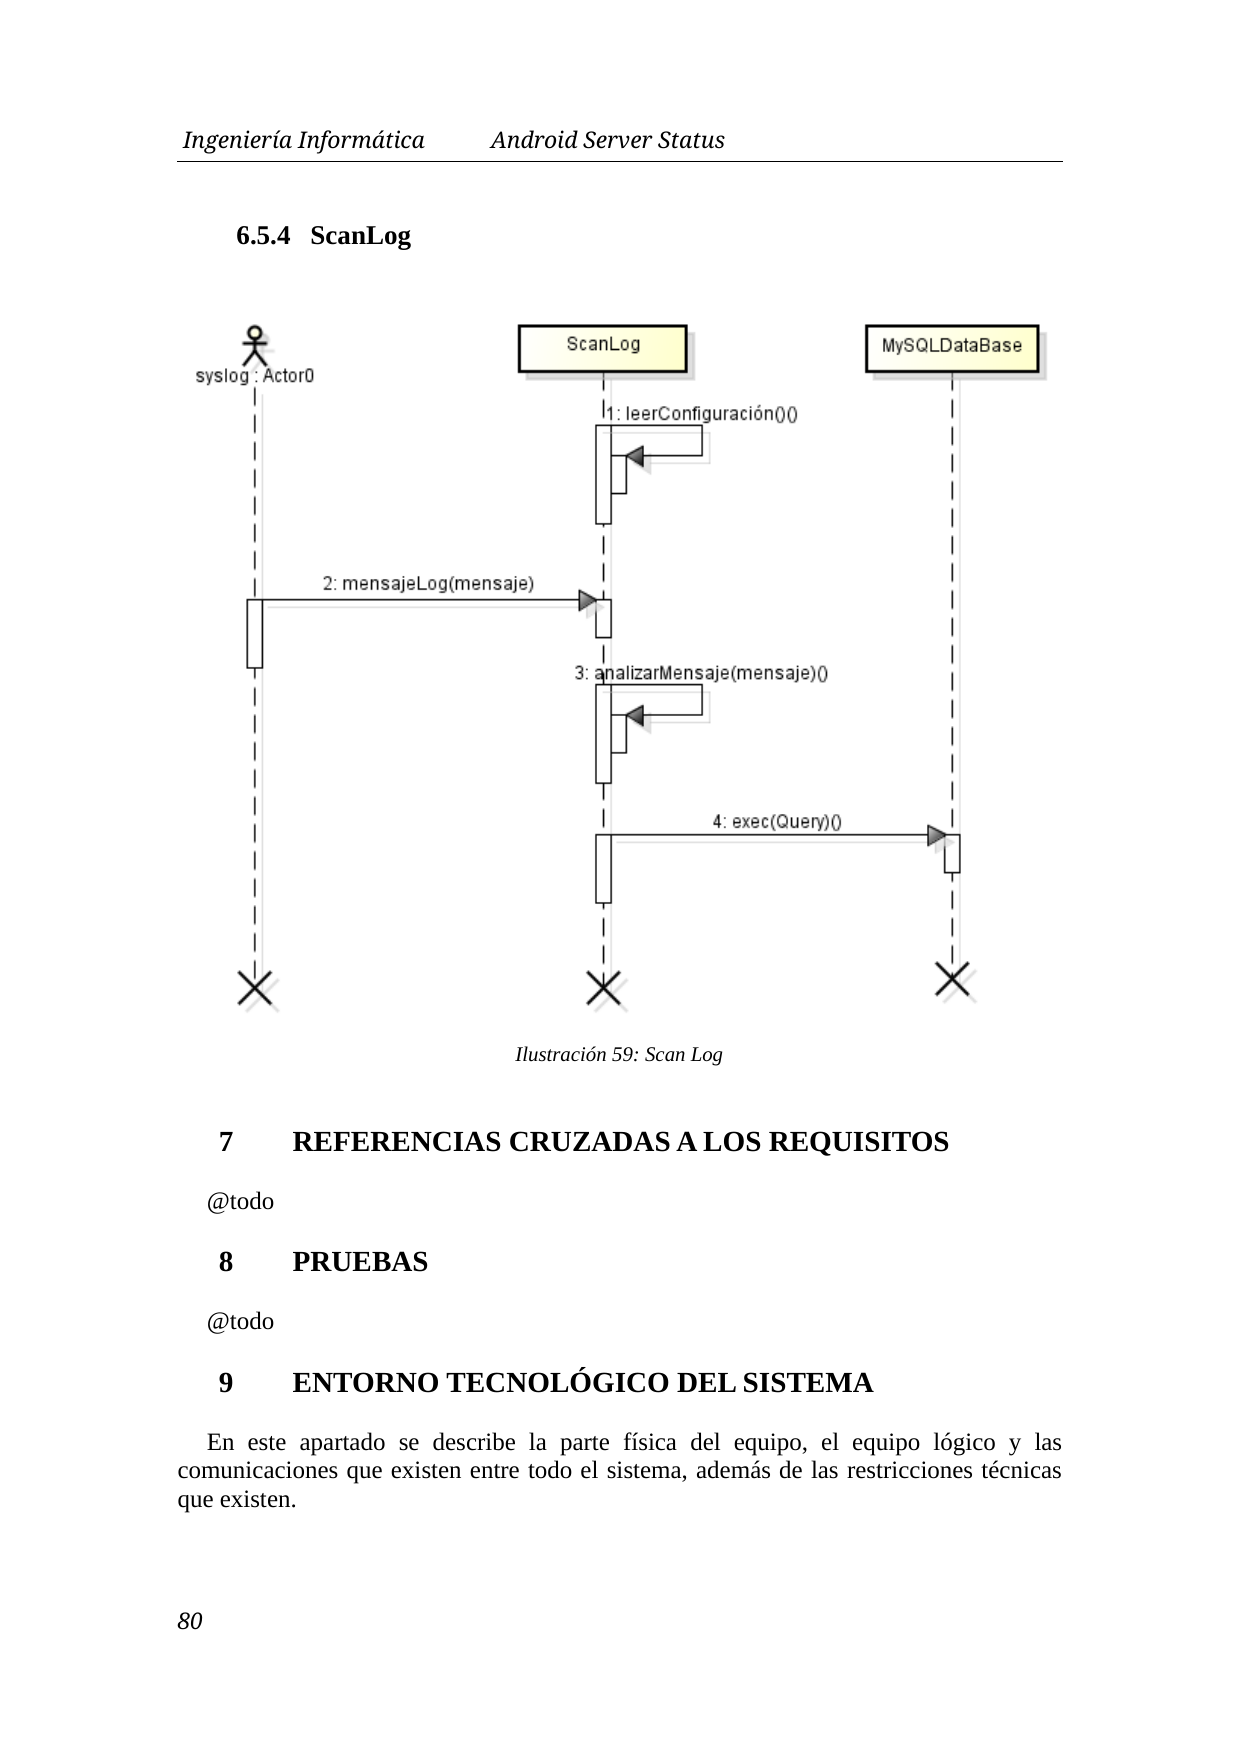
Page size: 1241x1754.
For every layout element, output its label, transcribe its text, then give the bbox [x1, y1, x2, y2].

text @todo [177, 1306, 1063, 1335]
subtitle Referencias Cruzadas a los Requisitos [218, 1124, 1063, 1157]
subtitle Pruebas [218, 1244, 1063, 1278]
text @todo [177, 1186, 1063, 1215]
text Ilustración 59: Scan Log [177, 1042, 1063, 1066]
subtitle Entorno Tecnológico del Sistema [218, 1365, 1063, 1398]
text En este apartado se describe la parte física del equipo, el equipo lógico y las comunicaciones que existen entre todo el sistema, además de las restricciones técnicas que existen. [177, 1427, 1063, 1513]
subtitle ScanLog [236, 219, 1004, 250]
picture [177, 302, 1064, 1042]
